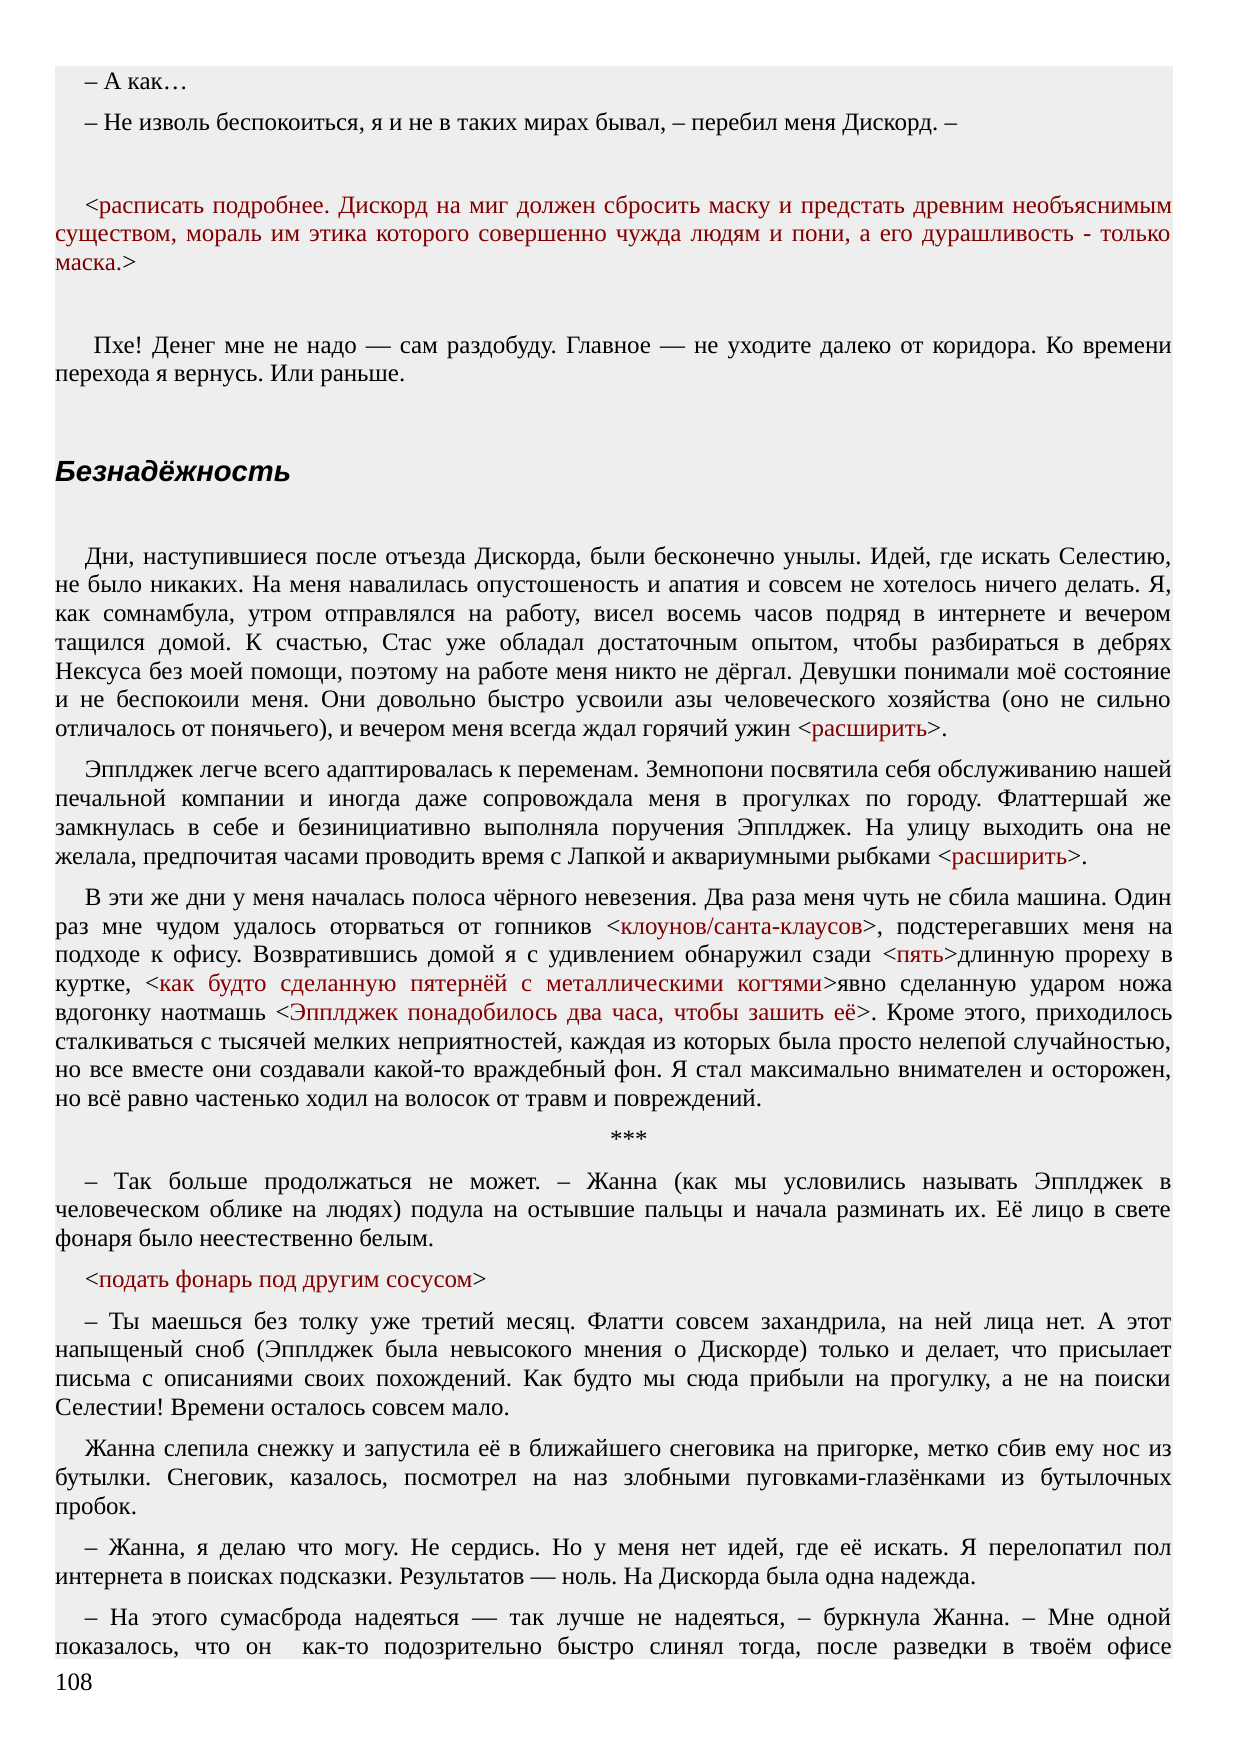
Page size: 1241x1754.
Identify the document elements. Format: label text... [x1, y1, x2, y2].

text Дни, наступившиеся после отъезда Дискорда, были бесконечно унылы. Идей, где искать Селестию, не было никаких. На меня навалилась опустошеность и апатия и совсем не хотелось ничего делать. Я, как сомнамбула, утром отправлялся на работу, висел восемь часов подряд в интернете и вечером тащился домой. К счастью, Стас уже обладал достаточным опытом, чтобы разбираться в дебрях Нексуса без моей помощи, поэтому на работе меня никто не дёргал. Девушки понимали моё состояние и не беспокоили меня. Они довольно быстро усвоили азы человеческого хозяйства (оно не сильно отличалось от понячьего), и вечером меня всегда ждал горячий ужин <расширить>. [55, 541, 1173, 742]
text Жанна слепила снежку и запустила её в ближайшего снеговика на пригорке, метко сбив ему нос из бутылки. Снеговик, казалось, посмотрел на наз злобными пуговками-глазёнками из бутылочных пробок. [55, 1433, 1173, 1519]
text <подать фонарь под другим сосусом> [55, 1264, 1173, 1293]
text В эти же дни у меня началась полоса чёрного невезения. Два раза меня чуть не сбила машина. Один раз мне чудом удалось оторваться от гопников <клоунов/санта-клаусов>, подстерегавших меня на подходе к офису. Возвратившись домой я с удивлением обнаружил сзади <пять>длинную прореху в куртке, <как будто сделанную пятернёй с металлическими когтями>явно сделанную ударом ножа вдогонку наотмашь <Эпплджек понадобилось два часа, чтобы зашить её>. Кроме этого, приходилось сталкиваться с тысячей мелких неприятностей, каждая из которых была просто нелепой случайностью, но все вместе они создавали какой-то враждебный фон. Я стал максимально внимателен и осторожен, но всё равно частенько ходил на волосок от травм и повреждений. [55, 882, 1173, 1112]
text <расписать подробнее. Дискорд на миг должен сбросить маску и предстать древним необъяснимым существом, мораль им этика которого совершенно чужда людям и пони, а его дурашливость - только маска.> [55, 190, 1173, 276]
text – На этого сумасброда надеяться — так лучше не надеяться, – буркнула Жанна. – Мне одной показалось, что он как-то подозрительно быстро слинял тогда, после разведки в твоём офисе [55, 1602, 1173, 1659]
text – Жанна, я делаю что могу. Не сердись. Но у меня нет идей, где её искать. Я перелопатил пол интернета в поисках подсказки. Результатов — ноль. На Дискорда была одна надежда. [55, 1532, 1173, 1589]
text – Не изволь беспокоиться, я и не в таких мирах бывал, – перебил меня Дискорд. – [55, 107, 1173, 136]
text – Так больше продолжаться не может. – Жанна (как мы условились называть Эпплджек в человеческом облике на людях) подула на остывшие пальцы и начала разминать их. Её лицо в свете фонаря было неестественно белым. [55, 1166, 1173, 1252]
text Пхе! Денег мне не надо — сам раздобуду. Главное — не уходите далеко от коридора. Ко времени перехода я вернусь. Или раньше. [55, 330, 1173, 387]
text – Ты маешься без толку уже третий месяц. Флатти совсем захандрила, на ней лица нет. А этот напыщеный сноб (Эпплджек была невысокого мнения о Дискорде) только и делает, что присылает письма с описаниями своих похождений. Как будто мы сюда прибыли на прогулку, а не на поиски Селестии! Времени осталось совсем мало. [55, 1306, 1173, 1421]
text Эпплджек легче всего адаптировалась к переменам. Земнопони посвятила себя обслуживанию нашей печальной компании и иногда даже сопровождала меня в прогулках по городу. Флаттершай же замкнулась в себе и безинициативно выполняла поручения Эпплджек. На улицу выходить она не желала, предпочитая часами проводить время с Лапкой и аквариумными рыбками <расширить>. [55, 754, 1173, 869]
text – А как… [55, 66, 1173, 95]
subtitle Безнадёжность [55, 453, 1173, 487]
text *** [55, 1124, 1173, 1153]
